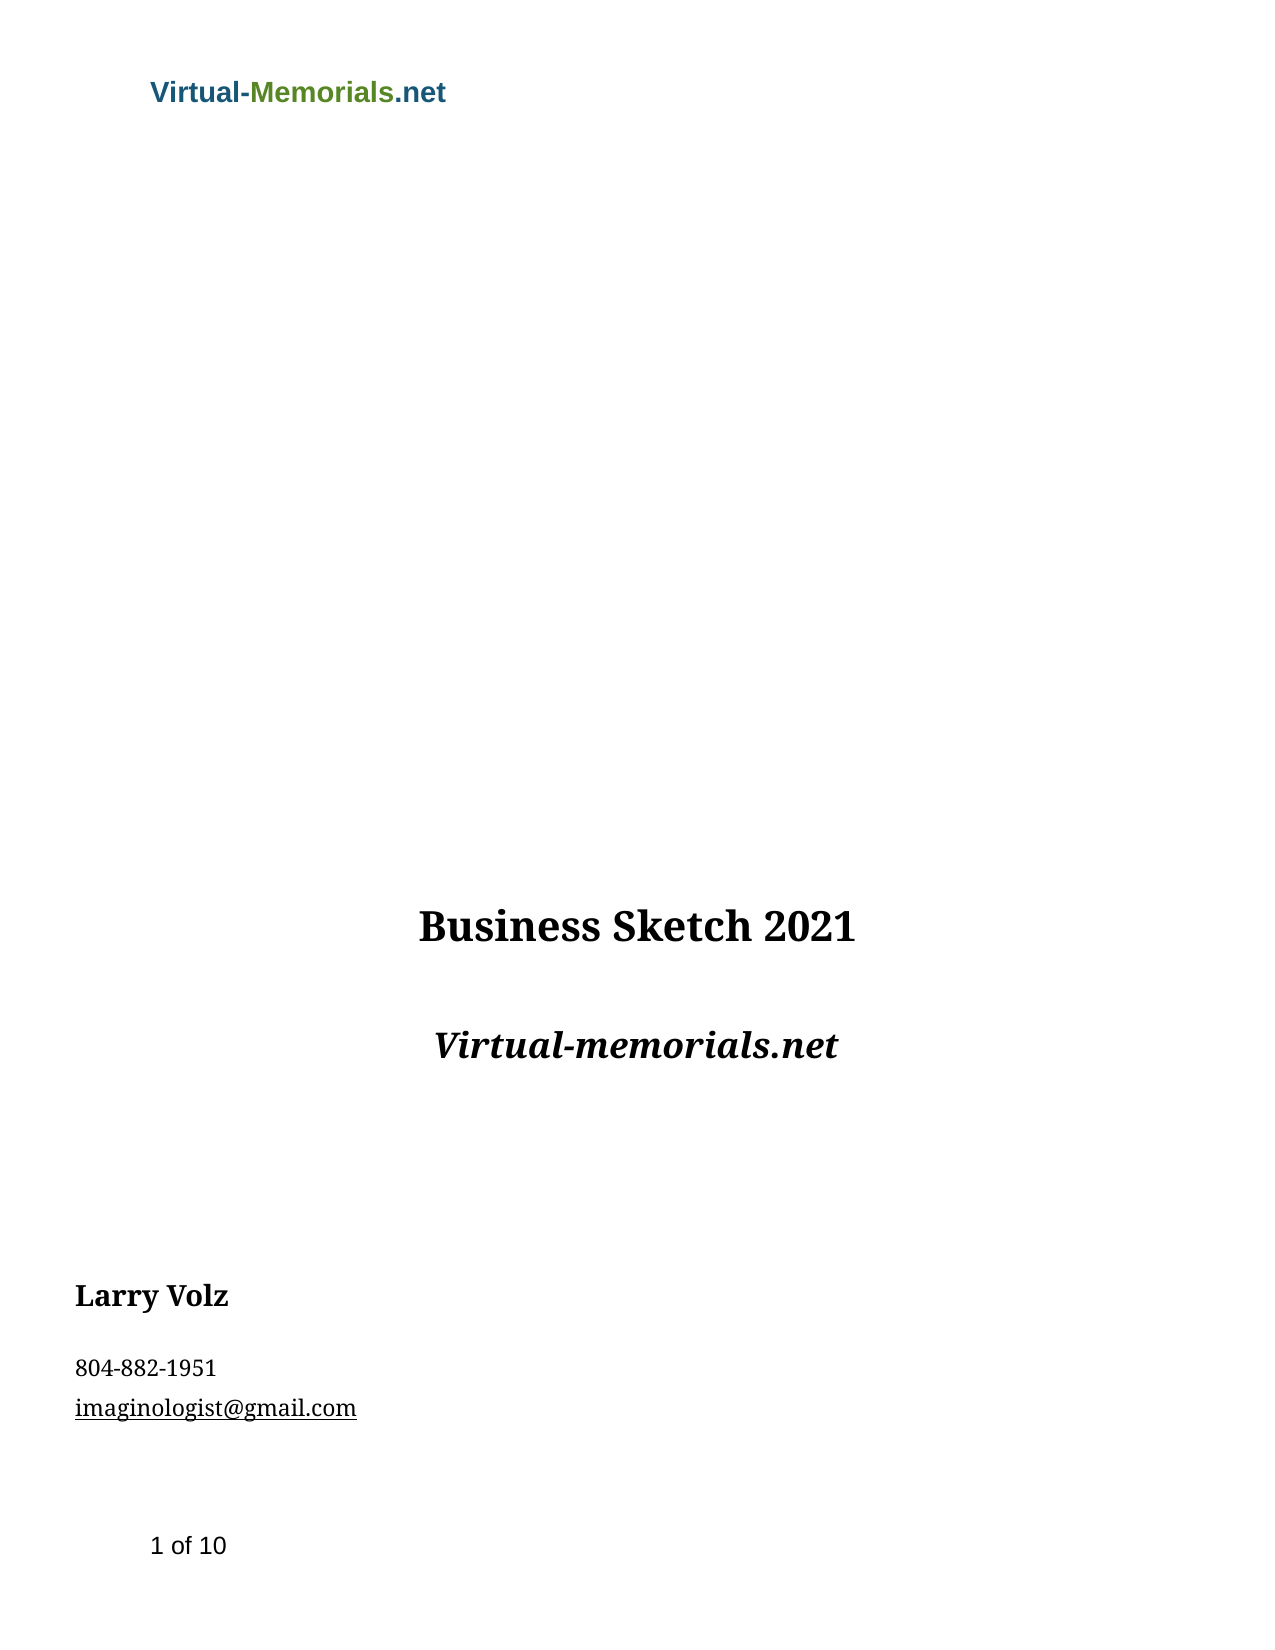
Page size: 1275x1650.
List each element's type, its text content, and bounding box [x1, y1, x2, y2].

subtitle Virtual-memorials.net [75, 1020, 1200, 1069]
text imaginologist@gmail.com [75, 1392, 1200, 1424]
subtitle Larry Volz [75, 1275, 1200, 1315]
subtitle Business Sketch 2021 [75, 897, 1200, 953]
text 804-882-1951 [75, 1352, 1200, 1383]
